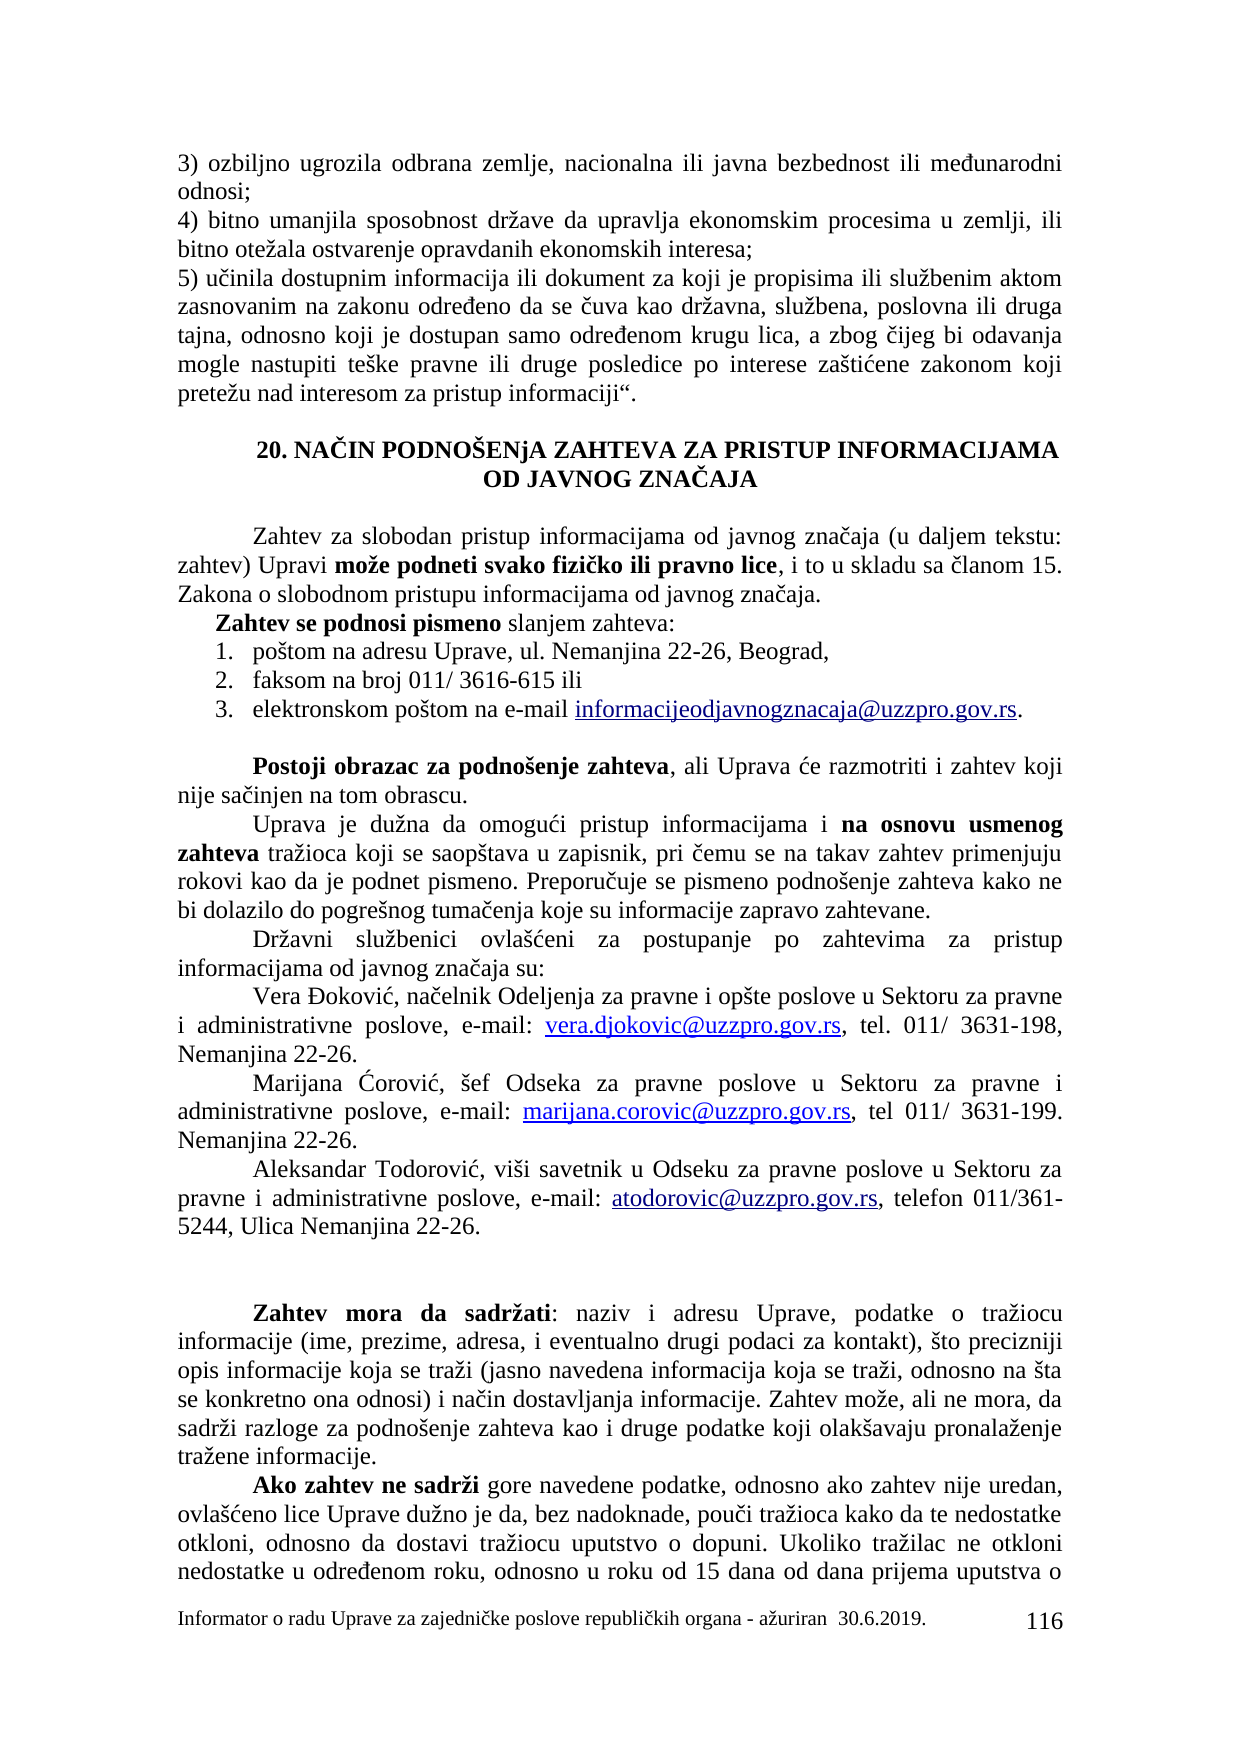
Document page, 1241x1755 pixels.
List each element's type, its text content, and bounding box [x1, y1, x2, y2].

text 3) ozbilјno ugrozila odbrana zemlјe, nacionalna ili javna bezbednost ili međunarodni odnosi; [177, 148, 1063, 205]
text Zahtev za slobodan pristup informacijama od javnog značaja (u dalјem tekstu: zahtev) Upravi može podneti svako fizičko ili pravno lice, i to u skladu sa članom 15. Zakona o slobodnom pristupu informacijama od javnog značaja. [177, 521, 1063, 608]
list poštom na adresu Uprave, ul. Nemanjina 22-26, Beograd, [215, 636, 1063, 665]
text 4) bitno umanjila sposobnost države da upravlјa ekonomskim procesima u zemlјi, ili bitno otežala ostvarenje opravdanih ekonomskih interesa; [177, 205, 1063, 263]
text Zahtev mora da sadržati: naziv i adresu Uprave, podatke o tražiocu informacije (ime, prezime, adresa, i eventualno drugi podaci za kontakt), što precizniji opis informacije koja se traži (jasno navedena informacija koja se traži, odnosno na šta se konkretno ona odnosi) i način dostavlјanja informacije. Zahtev može, ali ne mora, da sadrži razloge za podnošenje zahteva kao i druge podatke koji olakšavaju pronalaženje tražene informacije. [177, 1298, 1063, 1470]
text 20. NAČIN PODNOŠENјA ZAHTEVA ZA PRISTUP INFORMACIJAMA OD JAVNOG ZNAČAJA [177, 435, 1063, 493]
text Marijana Ćorović, šef Odseka za pravne poslove u Sektoru za pravne i administrativne poslove, e-mail: marijana.corovic@uzzpro.gov.rs, tel 011/ 3631-199. Nemanjina 22-26. [177, 1068, 1063, 1154]
text Državni službenici ovlašćeni za postupanje po zahtevima za pristup informacijama od javnog značaja su: [177, 924, 1063, 981]
text Vera Đoković, načelnik Odelјenja za pravne i opšte poslove u Sektoru za pravne i administrativne poslove, e-mail: vera.djokovic@uzzpro.gov.rs, tel. 011/ 3631-198, Nemanjina 22-26. [177, 981, 1063, 1068]
text Aleksandar Todorović, viši savetnik u Odseku za pravne poslove u Sektoru za pravne i administrativne poslove, e-mail: atodorovic@uzzpro.gov.rs, telefon 011/361-5244, Ulica Nemanjina 22-26. [177, 1154, 1063, 1240]
text Uprava je dužna da omogući pristup informacijama i na osnovu usmenog zahteva tražioca koji se saopštava u zapisnik, pri čemu se na takav zahtev primenjuju rokovi kao da je podnet pismeno. Preporučuje se pismeno podnošenje zahteva kako ne bi dolazilo do pogrešnog tumačenja koje su informacije zapravo zahtevane. [177, 809, 1063, 924]
text Zahtev se podnosi pismeno slanjem zahteva: [177, 608, 1063, 636]
text 5) učinila dostupnim informacija ili dokument za koji je propisima ili službenim aktom zasnovanim na zakonu određeno da se čuva kao državna, službena, poslovna ili druga tajna, odnosno koji je dostupan samo određenom krugu lica, a zbog čijeg bi odavanja mogle nastupiti teške pravne ili druge posledice po interese zaštićene zakonom koji pretežu nad interesom za pristup informaciji“. [177, 263, 1063, 406]
list faksom na broj 011/ 3616-615 ili [215, 665, 1063, 694]
list elektronskom poštom na e-mail informacijeodjavnogznacaja@uzzpro.gov.rs. [215, 694, 1063, 723]
text Ako zahtev ne sadrži gore navedene podatke, odnosno ako zahtev nije uredan, ovlašćeno lice Uprave dužno je da, bez nadoknade, pouči tražioca kako da te nedostatke otkloni, odnosno da dostavi tražiocu uputstvo o dopuni. Ukoliko tražilac ne otkloni nedostatke u određenom roku, odnosno u roku od 15 dana od dana prijema uputstva o [177, 1470, 1063, 1585]
text Postoji obrazac za podnošenje zahteva, ali Uprava će razmotriti i zahtev koji nije sačinjen na tom obrascu. [177, 751, 1063, 809]
